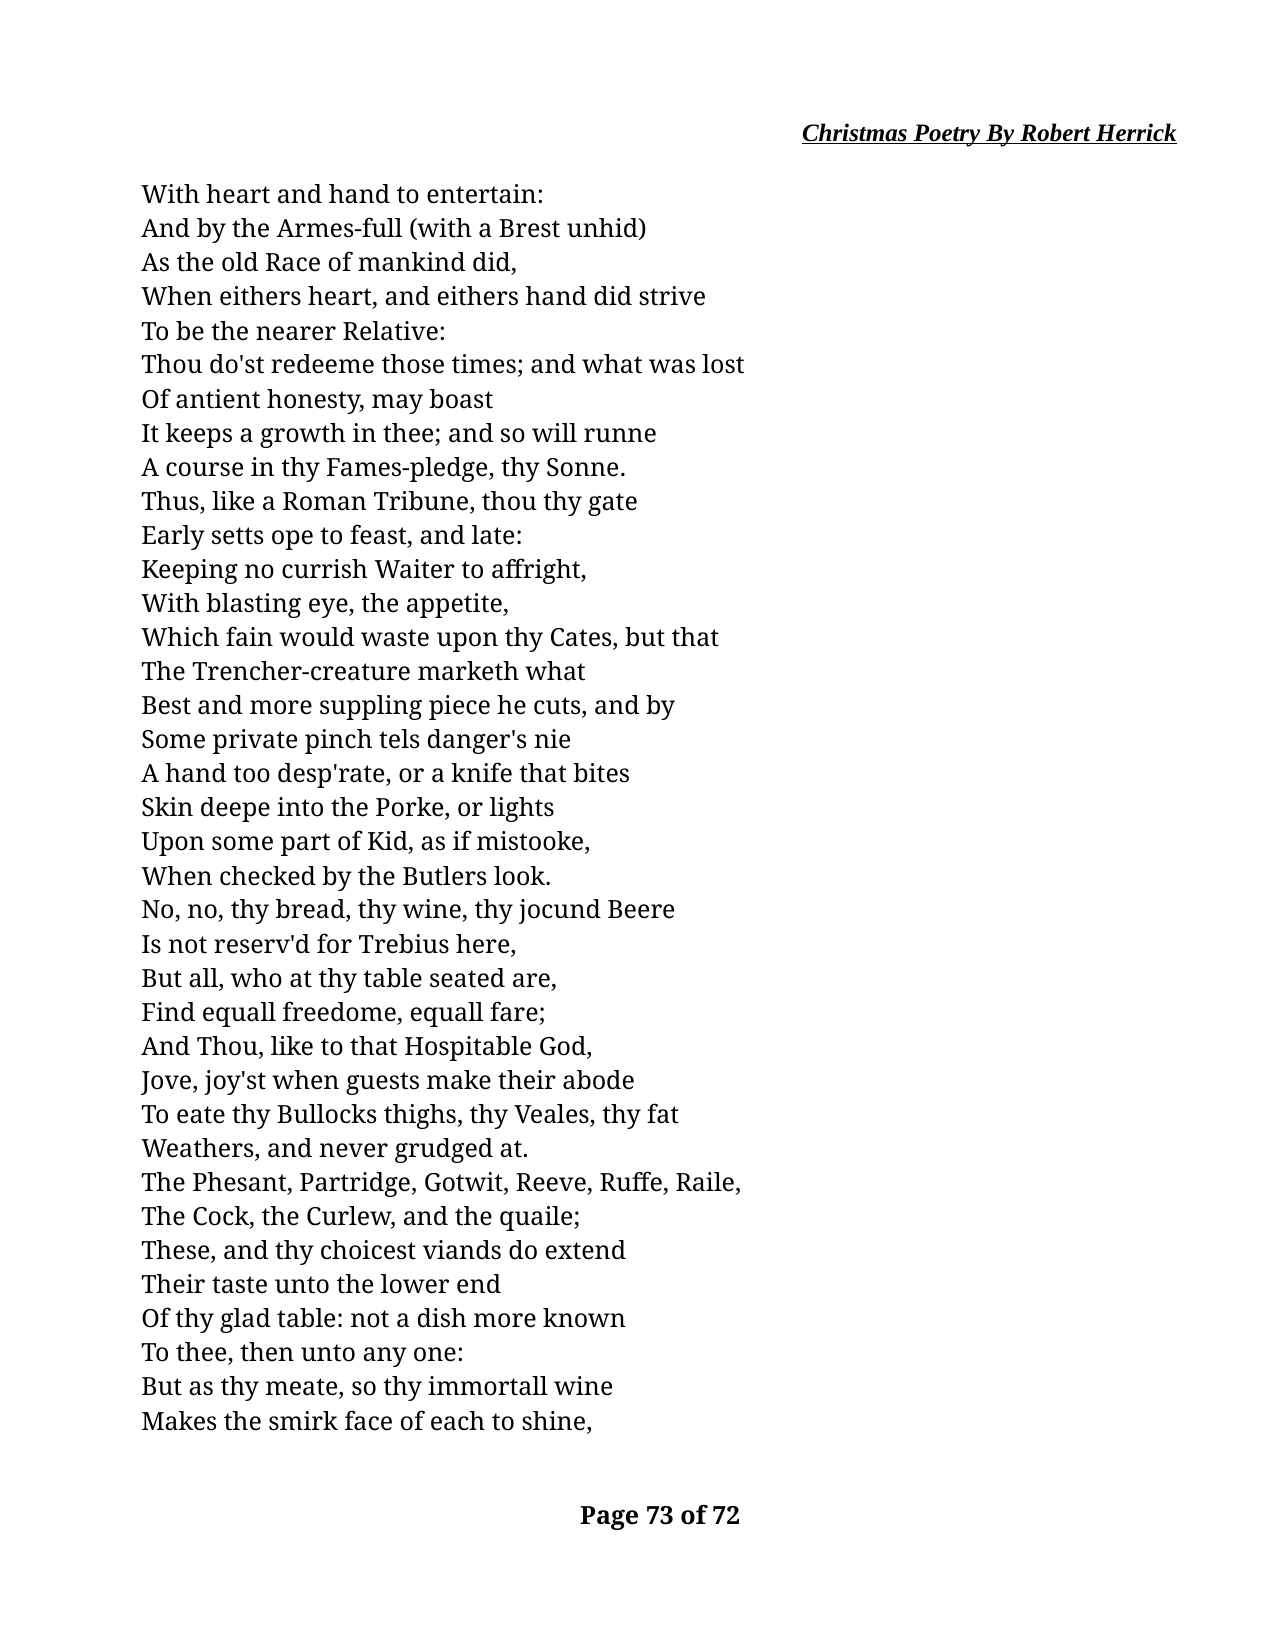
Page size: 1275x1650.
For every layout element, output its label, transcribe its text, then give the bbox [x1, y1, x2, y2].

text To be the nearer Relative: [141, 313, 1179, 347]
text When checked by the Butlers look. [141, 858, 1179, 892]
text And by the Armes-full (with a Brest unhid) [141, 211, 1179, 245]
text When eithers heart, and eithers hand did strive [141, 279, 1179, 313]
text But all, who at thy table seated are, [141, 960, 1179, 994]
text The Cock, the Curlew, and the quaile; [141, 1199, 1179, 1233]
text Is not reserv'd for Trebius here, [141, 926, 1179, 960]
text Thus, like a Roman Tribune, thou thy gate [141, 483, 1179, 517]
text No, no, thy bread, thy wine, thy jocund Beere [141, 892, 1179, 926]
text These, and thy choicest viands do extend [141, 1233, 1179, 1267]
text Jove, joy'st when guests make their abode [141, 1062, 1179, 1097]
text Some private pinch tels danger's nie [141, 722, 1179, 756]
text To thee, then unto any one: [141, 1335, 1179, 1369]
text It keeps a growth in thee; and so will runne [141, 415, 1179, 449]
text Weathers, and never grudged at. [141, 1131, 1179, 1165]
text Skin deepe into the Porke, or lights [141, 790, 1179, 824]
text Early setts ope to feast, and late: [141, 517, 1179, 552]
text A course in thy Fames-pledge, thy Sonne. [141, 449, 1179, 483]
text Find equall freedome, equall fare; [141, 994, 1179, 1028]
text Their taste unto the lower end [141, 1267, 1179, 1301]
text A hand too desp'rate, or a knife that bites [141, 756, 1179, 790]
text Of thy glad table: not a dish more known [141, 1301, 1179, 1335]
text And Thou, like to that Hospitable God, [141, 1028, 1179, 1062]
text As the old Race of mankind did, [141, 245, 1179, 279]
text To eate thy Bullocks thighs, thy Veales, thy fat [141, 1097, 1179, 1131]
text Of antient honesty, may boast [141, 381, 1179, 415]
text Which fain would waste upon thy Cates, but that [141, 620, 1179, 654]
text With blasting eye, the appetite, [141, 586, 1179, 620]
text The Phesant, Partridge, Gotwit, Reeve, Ruffe, Raile, [141, 1165, 1179, 1199]
text But as thy meate, so thy immortall wine [141, 1369, 1179, 1403]
text With heart and hand to entertain: [141, 177, 1179, 211]
text Best and more suppling piece he cuts, and by [141, 688, 1179, 722]
text Keeping no currish Waiter to affright, [141, 552, 1179, 586]
text Makes the smirk face of each to shine, [141, 1403, 1179, 1437]
text Thou do'st redeeme those times; and what was lost [141, 347, 1179, 381]
text The Trencher-creature marketh what [141, 654, 1179, 688]
text Upon some part of Kid, as if mistooke, [141, 824, 1179, 858]
